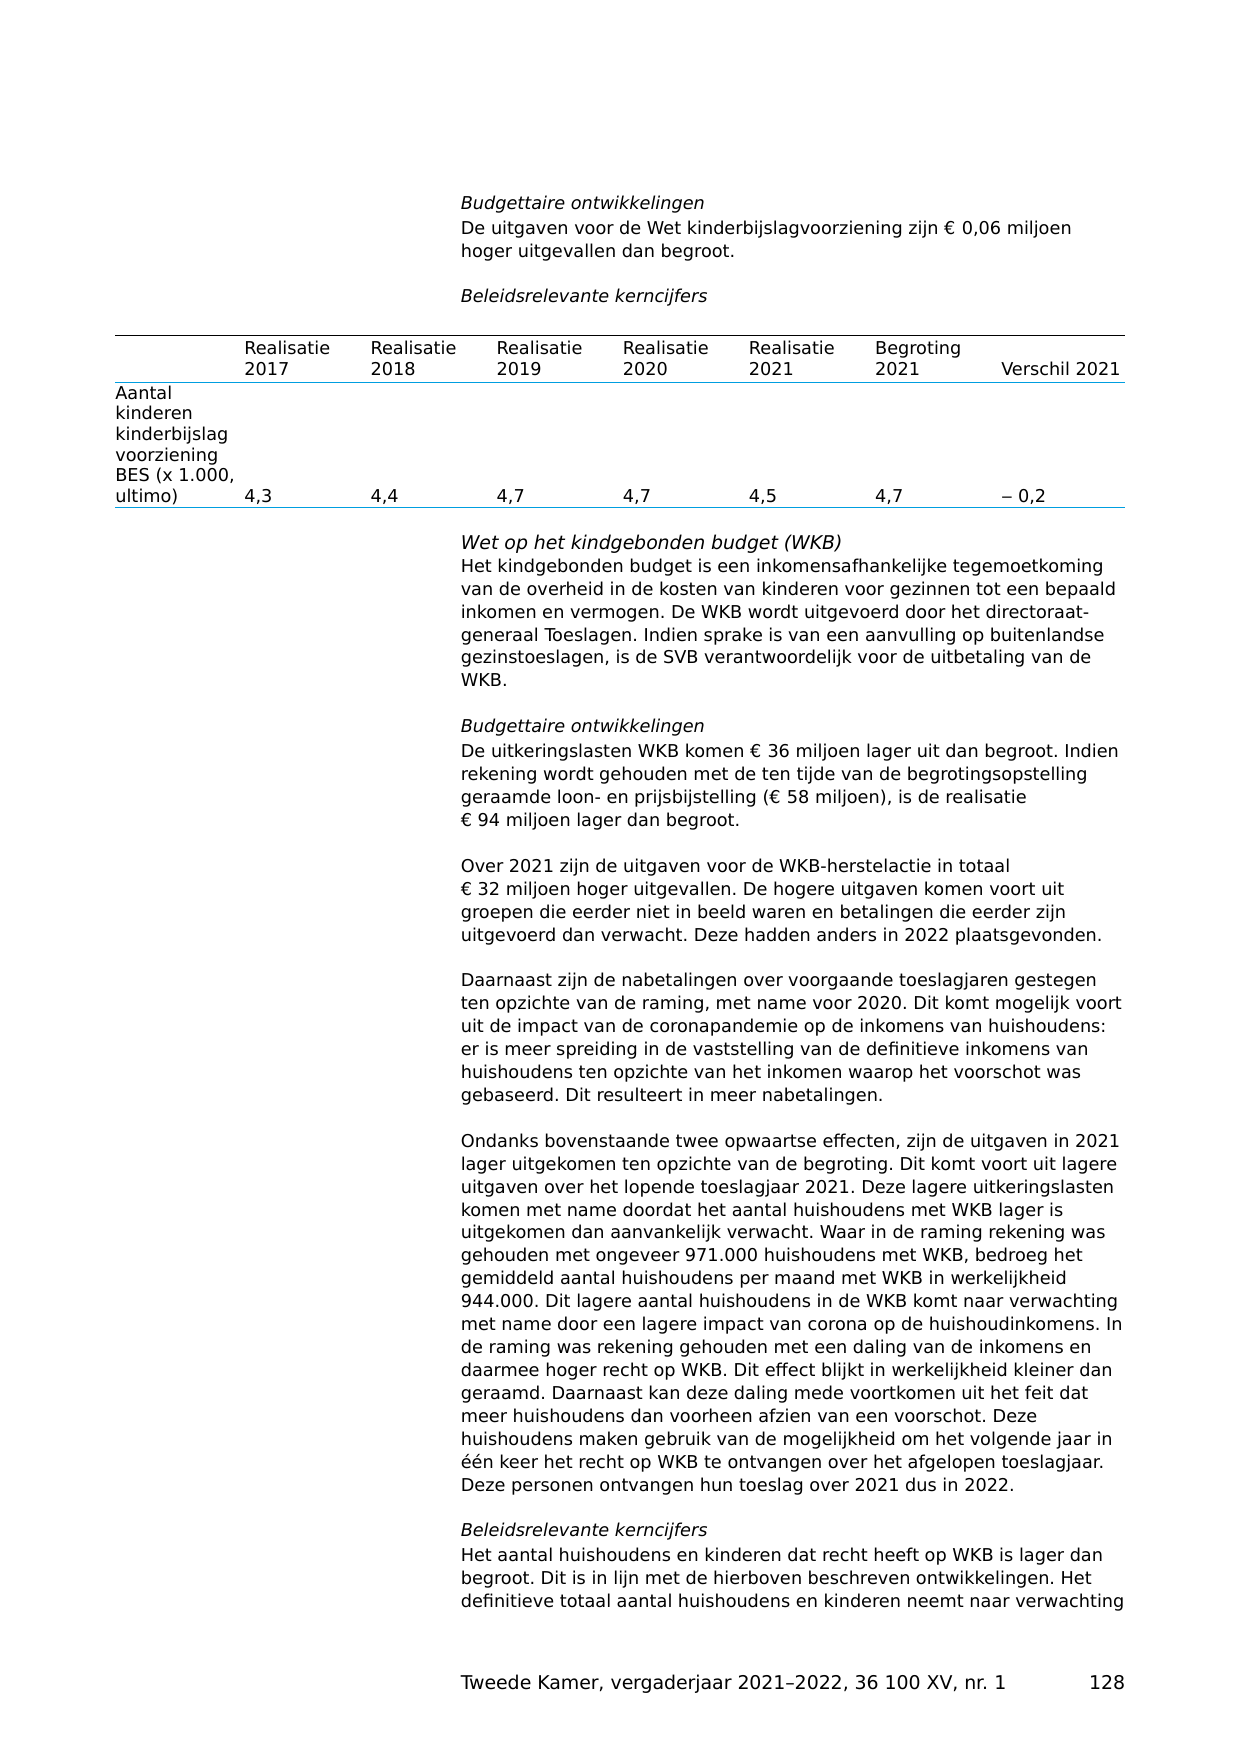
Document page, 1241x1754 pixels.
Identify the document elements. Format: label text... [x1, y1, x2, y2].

table_cell Realisatie 2019 [494, 336, 620, 382]
table_cell Realisatie 2021 [746, 336, 872, 382]
table_cell Begroting 2021 [872, 336, 998, 382]
text Het aantal huishoudens en kinderen dat recht heeft op WKB is lager dan begroot. Dit is in lijn met de hierboven beschreven ontwikkelingen. Het definitieve totaal aantal huishoudens en kinderen neemt naar verwachting [461, 1543, 1125, 1612]
text De uitgaven voor de Wet kinderbijslagvoorziening zijn € 0,06 miljoen hoger uitgevallen dan begroot. [461, 216, 1125, 262]
table_cell Realisatie 2017 [241, 336, 367, 382]
table_cell Aantal kinderen kinderbijslagvoorziening BES (x 1.000, ultimo) [115, 383, 241, 506]
text Beleidsrelevante kerncijfers [461, 284, 1125, 307]
text Budgettaire ontwikkelingen [461, 191, 1125, 214]
table_cell 4,3 [241, 383, 367, 506]
text De uitkeringslasten WKB komen € 36 miljoen lager uit dan begroot. Indien rekening wordt gehouden met de ten tijde van de begrotingsopstelling geraamde loon- en prijsbijstelling (€ 58 miljoen), is de realisatie € 94 miljoen lager dan begroot. [461, 739, 1125, 831]
text Budgettaire ontwikkelingen [461, 714, 1125, 737]
table_cell 4,5 [746, 383, 872, 506]
table_cell Realisatie 2020 [620, 336, 746, 382]
table_cell [115, 336, 241, 382]
table_cell 4,7 [872, 383, 998, 506]
table_header Tabel 80 Kerncijfers Wet kinderbijslagvoorziening BES [115, 310, 1125, 334]
text Ondanks bovenstaande twee opwaartse effecten, zijn de uitgaven in 2021 lager uitgekomen ten opzichte van de begroting. Dit komt voort uit lagere uitgaven over het lopende toeslagjaar 2021. Deze lagere uitkeringslasten komen met name doordat het aantal huishoudens met WKB lager is uitgekomen dan aanvankelijk verwacht. Waar in de raming rekening was gehouden met ongeveer 971.000 huishoudens met WKB, bedroeg het gemiddeld aantal huishoudens per maand met WKB in werkelijkheid 944.000. Dit lagere aantal huishoudens in de WKB komt naar verwachting met name door een lagere impact van corona op de huishoudinkomens. In de raming was rekening gehouden met een daling van de inkomens en daarmee hoger recht op WKB. Dit effect blijkt in werkelijkheid kleiner dan geraamd. Daarnaast kan deze daling mede voortkomen uit het feit dat meer huishoudens dan voorheen afzien van een voorschot. Deze huishoudens maken gebruik van de mogelijkheid om het volgende jaar in één keer het recht op WKB te ontvangen over het afgelopen toeslagjaar. Deze personen ontvangen hun toeslag over 2021 dus in 2022. [461, 1129, 1125, 1496]
table_cell 4,7 [620, 383, 746, 506]
table_cell ‒ 0,2 [998, 383, 1125, 506]
table_cell Realisatie 2018 [368, 336, 493, 382]
text Beleidsrelevante kerncijfers [461, 1518, 1125, 1541]
text Daarnaast zijn de nabetalingen over voorgaande toeslagjaren gestegen ten opzichte van de raming, met name voor 2020. Dit komt mogelijk voort uit de impact van de coronapandemie op de inkomens van huishoudens: er is meer spreiding in de vaststelling van de definitieve inkomens van huishoudens ten opzichte van het inkomen waarop het voorschot was gebaseerd. Dit resulteert in meer nabetalingen. [461, 968, 1125, 1106]
table_cell 4,4 [368, 383, 493, 506]
text Over 2021 zijn de uitgaven voor de WKB-herstelactie in totaal € 32 miljoen hoger uitgevallen. De hogere uitgaven komen voort uit groepen die eerder niet in beeld waren en betalingen die eerder zijn uitgevoerd dan verwacht. Deze hadden anders in 2022 plaatsgevonden. [461, 854, 1125, 946]
table_cell 4,7 [494, 383, 620, 506]
title Wet op het kindgebonden budget (WKB) [461, 532, 1125, 554]
table_cell Verschil 2021 [998, 336, 1125, 382]
text Het kindgebonden budget is een inkomensafhankelijke tegemoetkoming van de overheid in de kosten van kinderen voor gezinnen tot een bepaald inkomen en vermogen. De WKB wordt uitgevoerd door het directoraat-generaal Toeslagen. Indien sprake is van een aanvulling op buitenlandse gezinstoeslagen, is de SVB verantwoordelijk voor de uitbetaling van de WKB. [461, 554, 1125, 691]
